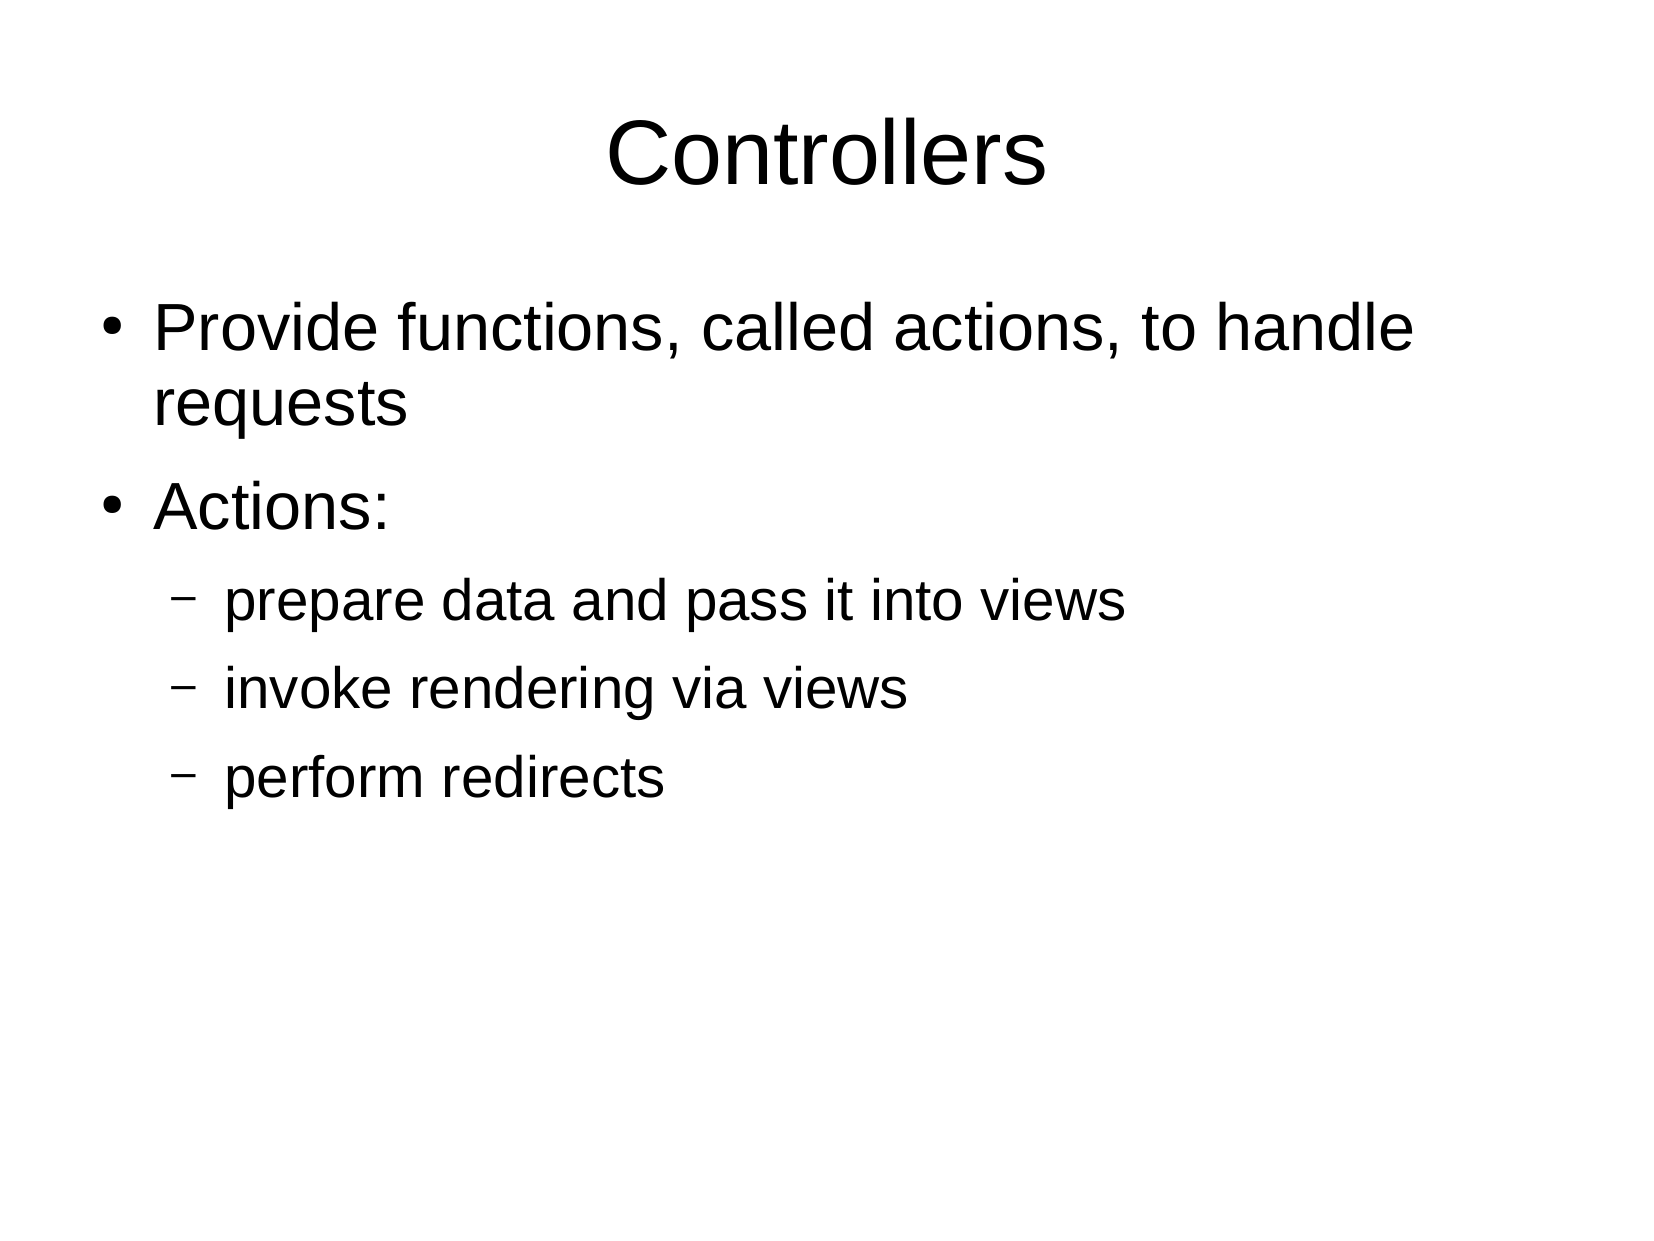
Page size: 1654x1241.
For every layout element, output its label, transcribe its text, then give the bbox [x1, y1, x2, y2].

list Provide functions, called actions, to handle requests Actions: prepare data and pass it into views invoke rendering via views perform redirects [82, 290, 1571, 1010]
title Controllers [82, 49, 1571, 257]
